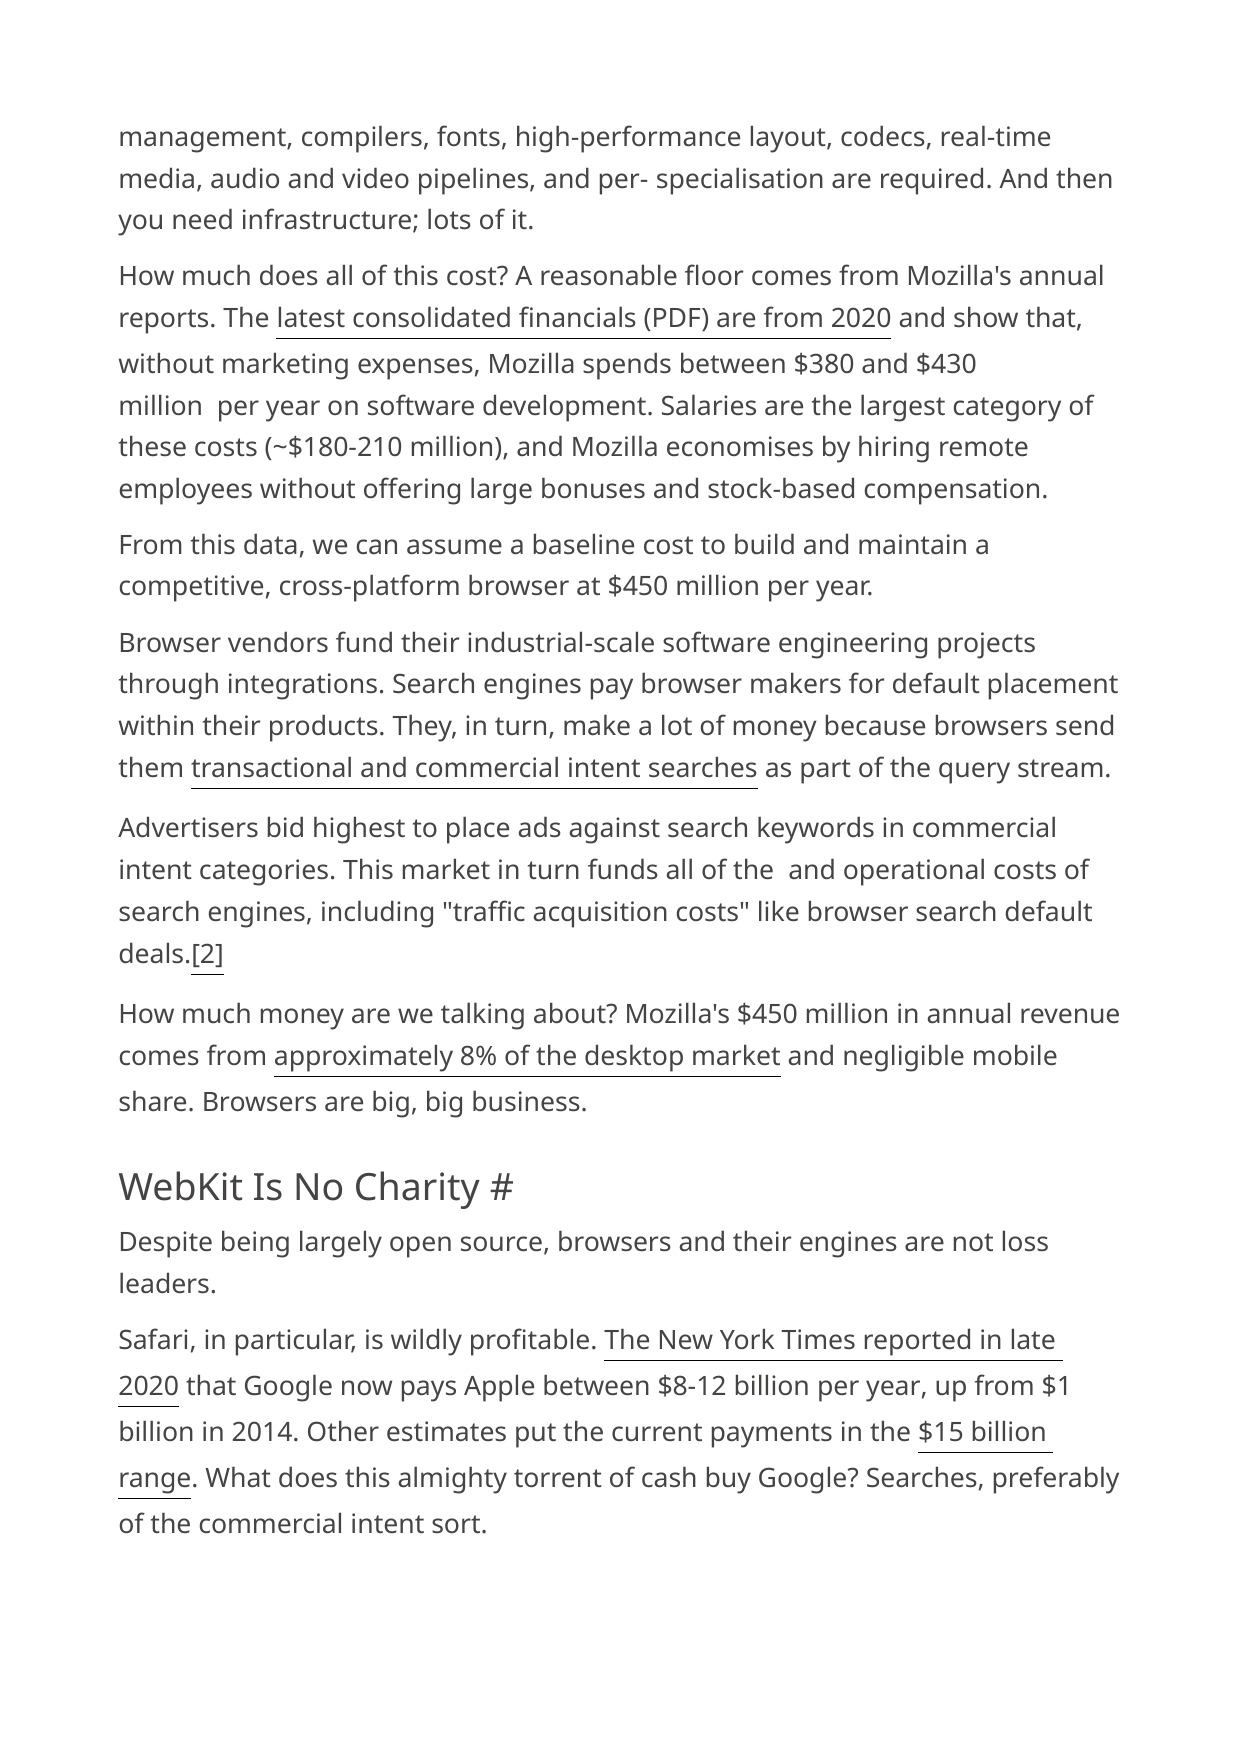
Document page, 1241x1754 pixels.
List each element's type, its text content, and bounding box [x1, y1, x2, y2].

text How much does all of this cost? A reasonable floor comes from Mozilla's annual reports. The latest consolidated financials (PDF) are from 2020 and show that, without marketing expenses, Mozilla spends between $380 and $430 million per year on software development. Salaries are the largest category of these costs (~$180-210 million), and Mozilla economises by hiring remote employees without offering large bonuses and stock-based compensation. [118, 257, 1122, 506]
subtitle WebKit Is No Charity # [118, 1160, 1122, 1211]
text Despite being largely open source, browsers and their engines are not loss leaders. [118, 1223, 1122, 1301]
text management, compilers, fonts, high-performance layout, codecs, real-time media, audio and video pipelines, and per- specialisation are required. And then you need infrastructure; lots of it. [118, 118, 1122, 237]
text How much money are we talking about? Mozilla's $450 million in annual revenue comes from approximately 8% of the desktop market and negligible mobile share. Browsers are big, big business. [118, 995, 1122, 1119]
text From this data, we can assume a baseline cost to build and maintain a competitive, cross-platform browser at $450 million per year. [118, 526, 1122, 603]
text Advertisers bid highest to place ads against search keywords in commercial intent categories. This market in turn funds all of the and operational costs of search engines, including "traffic acquisition costs" like browser search default deals.[2] [118, 809, 1122, 975]
text Safari, in particular, is wildly profitable. The New York Times reported in late 2020 that Google now pays Apple between $8-12 billion per year, up from $1 billion in 2014. Other estimates put the current payments in the $15 billion range. What does this almighty torrent of cash buy Google? Searches, preferably of the commercial intent sort. [118, 1321, 1122, 1541]
text Browser vendors fund their industrial-scale software engineering projects through integrations. Search engines pay browser makers for default placement within their products. They, in turn, make a lot of money because browsers send them transactional and commercial intent searches as part of the query stream. [118, 623, 1122, 789]
